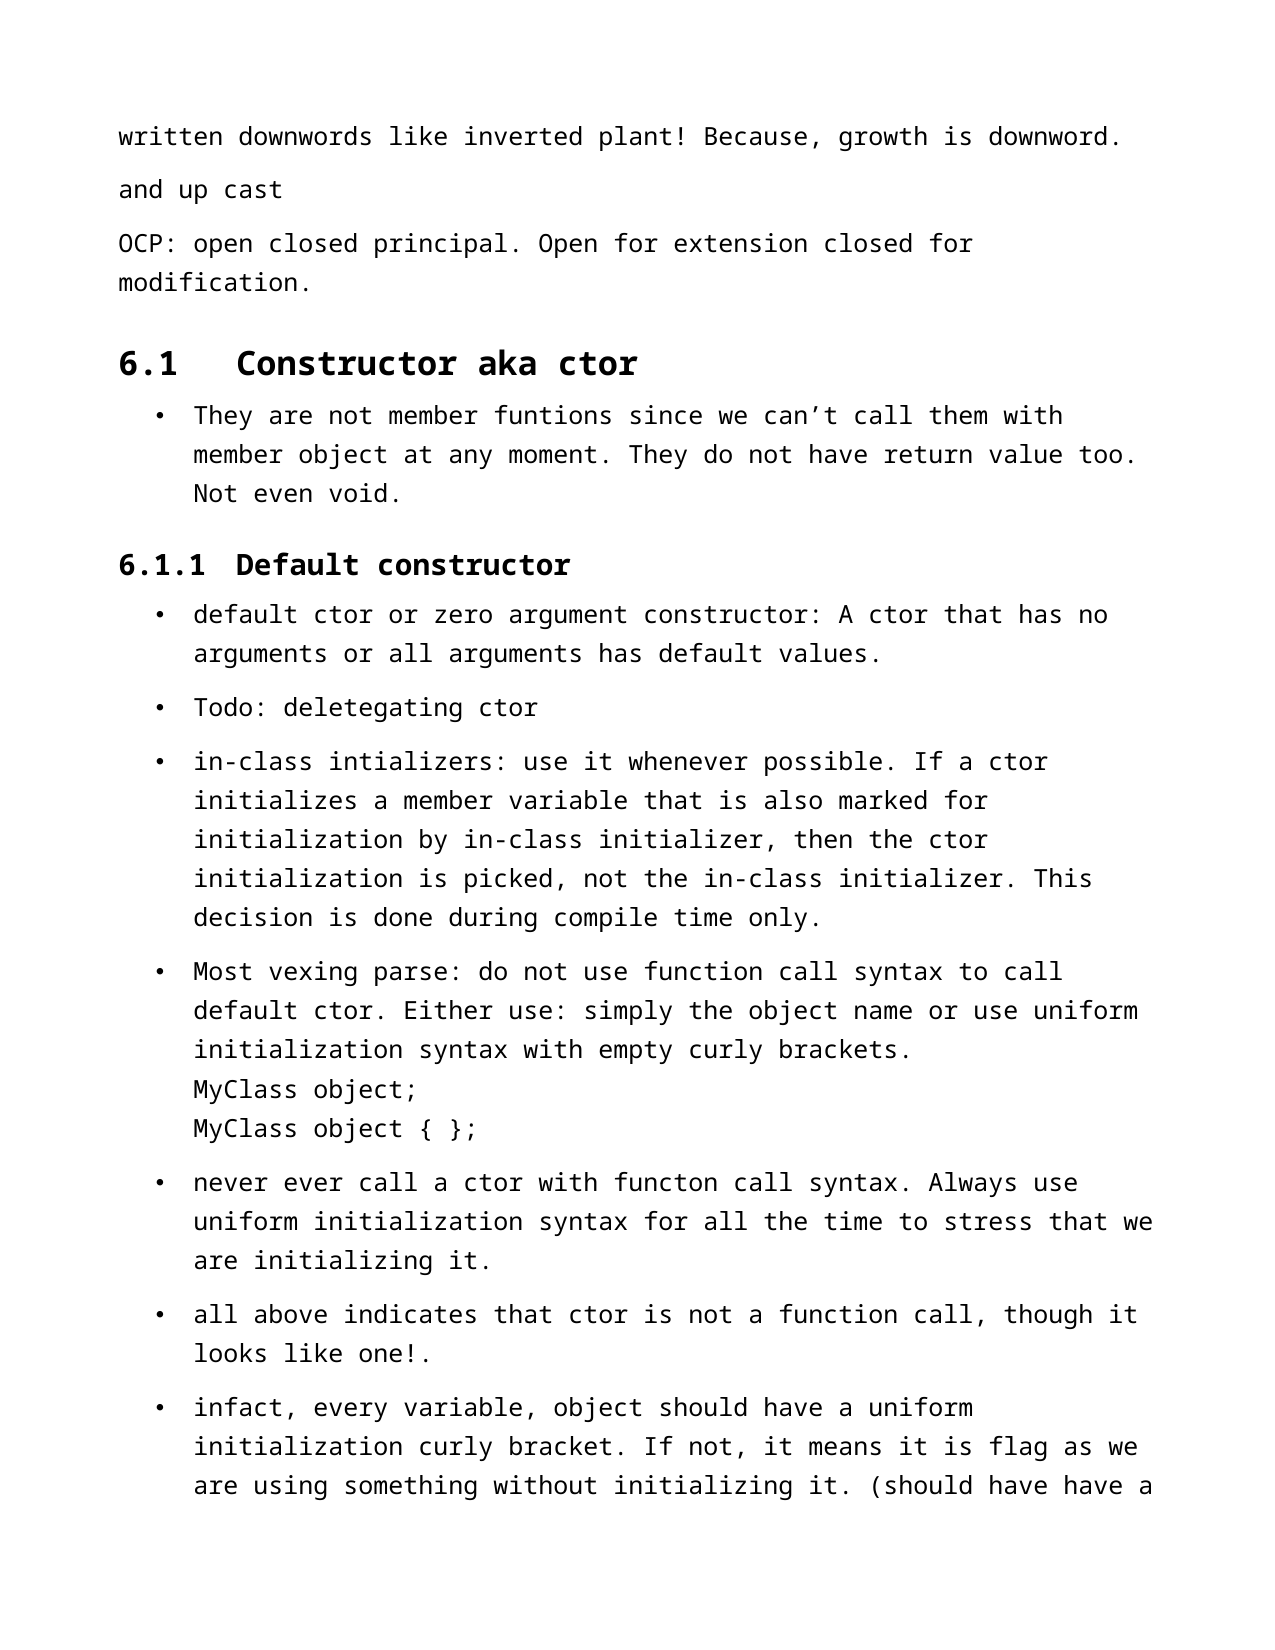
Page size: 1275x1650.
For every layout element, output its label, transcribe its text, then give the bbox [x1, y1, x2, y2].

list default ctor or zero argument constructor: A ctor that has no arguments or all arguments has default values. [156, 597, 1157, 670]
text written downwords like inverted plant! Because, growth is downword. [118, 118, 1157, 152]
list never ever call a ctor with functon call syntax. Always use uniform initialization syntax for all the time to stress that we are initializing it. [156, 1164, 1157, 1277]
list Todo: deletegating ctor [156, 690, 1157, 724]
subtitle Constructor aka ctor [118, 339, 1157, 385]
list in-class intializers: use it whenever possible. If a ctor initializes a member variable that is also marked for initialization by in-class initializer, then the ctor initialization is picked, not the in-class initializer. This decision is done during compile time only. [156, 743, 1157, 934]
list all above indicates that ctor is not a function call, though it looks like one!. [156, 1296, 1157, 1369]
text and up cast [118, 172, 1157, 206]
list They are not member funtions since we can’t call them with member object at any moment. They do not have return value too. Not even void. [156, 398, 1157, 510]
list Most vexing parse: do not use function call syntax to call default ctor. Either use: simply the object name or use uniform initialization syntax with empty curly brackets. MyClass object; MyClass object { }; [156, 954, 1157, 1144]
subtitle Default constructor [118, 544, 1157, 584]
text OCP: open closed principal. Open for extension closed for modification. [118, 226, 1157, 299]
list infact, every variable, object should have a uniform initialization curly bracket. If not, it means it is flag as we are using something without initializing it. (should have have a [156, 1389, 1157, 1502]
